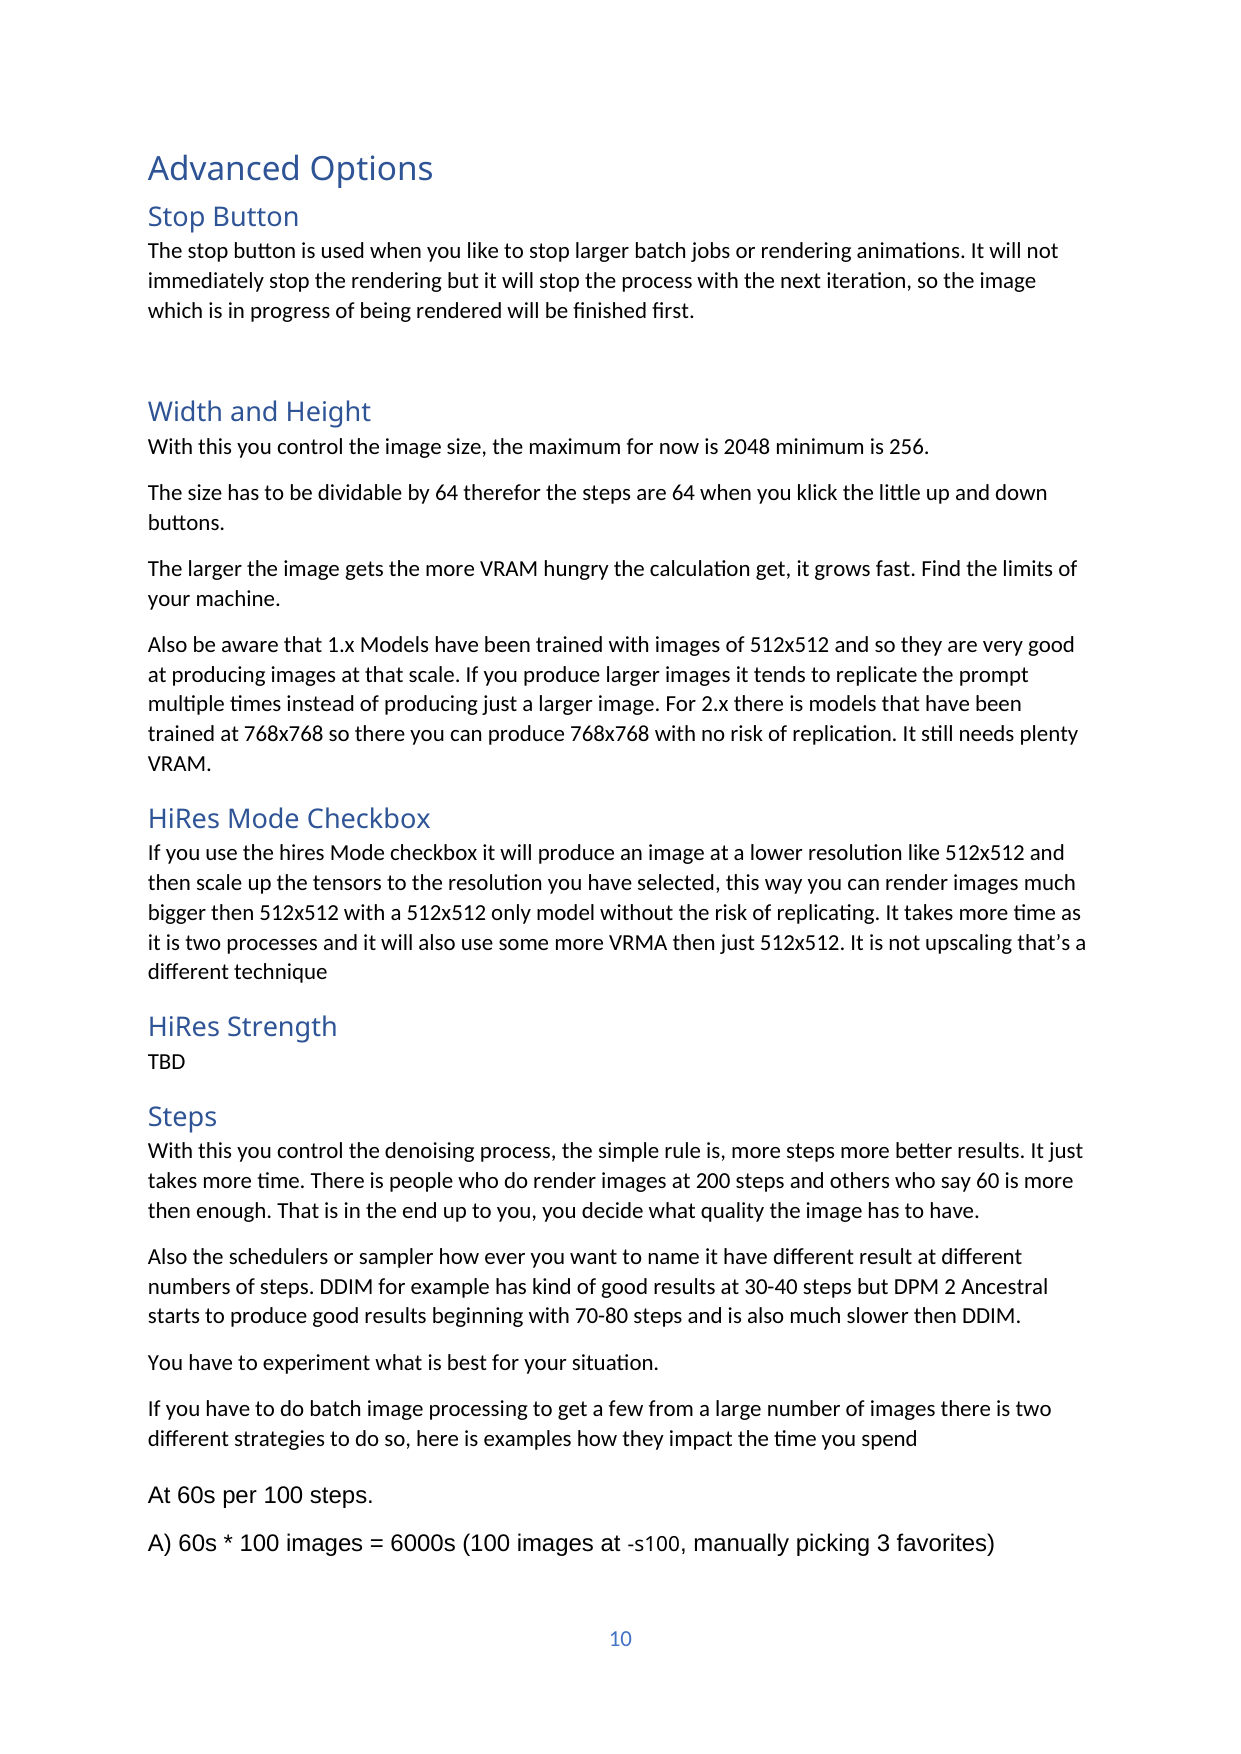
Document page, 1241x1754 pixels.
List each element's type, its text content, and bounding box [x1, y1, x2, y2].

text Also be aware that 1.x Models have been trained with images of 512x512 and so they are very good at producing images at that scale. If you produce larger images it tends to replicate the prompt multiple times instead of producing just a larger image. For 2.x there is models that have been trained at 768x768 so there you can produce 768x768 with no risk of replication. It still needs plenty VRAM. [148, 630, 1093, 777]
text A) 60s * 100 images = 6000s (100 images at -s100, manually picking 3 favorites) [148, 1529, 1093, 1558]
text Also the schedulers or sampler how ever you want to name it have different result at different numbers of steps. DDIM for example has kind of good results at 30-40 steps but DPM 2 Ancestral starts to produce good results beginning with 70-80 steps and is also much slower then DDIM. [148, 1242, 1093, 1329]
text If you use the hires Mode checkbox it will produce an image at a lower resolution like 512x512 and then scale up the tensors to the resolution you have selected, this way you can render images much bigger then 512x512 with a 512x512 only model without the risk of replicating. It takes more time as it is two processes and it will also use some more VRMA then just 512x512. It is not upscaling that’s a different technique [148, 838, 1093, 985]
subtitle Width and Height [148, 393, 1093, 429]
subtitle Stop Button [148, 197, 1093, 234]
subtitle Steps [148, 1097, 1093, 1134]
text The larger the image gets the more VRAM hungry the calculation get, it grows fast. Find the limits of your machine. [148, 554, 1093, 612]
text TBD [148, 1047, 1093, 1075]
subtitle HiRes Strength [148, 1008, 1093, 1045]
text The size has to be dividable by 64 therefor the steps are 64 when you klick the little up and down buttons. [148, 478, 1093, 536]
subtitle HiRes Mode Checkbox [148, 799, 1093, 836]
subtitle Advanced Options [148, 145, 1093, 191]
text With this you control the image size, the maximum for now is 2048 minimum is 256. [148, 432, 1093, 460]
text At 60s per 100 steps. [148, 1481, 1093, 1508]
text If you have to do batch image processing to get a few from a large number of images there is two different strategies to do so, here is examples how they impact the time you spend [148, 1394, 1093, 1452]
text With this you control the denoising process, the simple rule is, more steps more better results. It just takes more time. There is people who do render images at 200 steps and others who say 60 is more then enough. That is in the end up to you, you decide what quality the image has to have. [148, 1136, 1093, 1224]
text The stop button is used when you like to stop larger batch jobs or rendering animations. It will not immediately stop the rendering but it will stop the process with the next iteration, so the image which is in progress of being rendered will be finished first. [148, 236, 1093, 324]
text You have to experiment what is best for your situation. [148, 1348, 1093, 1376]
